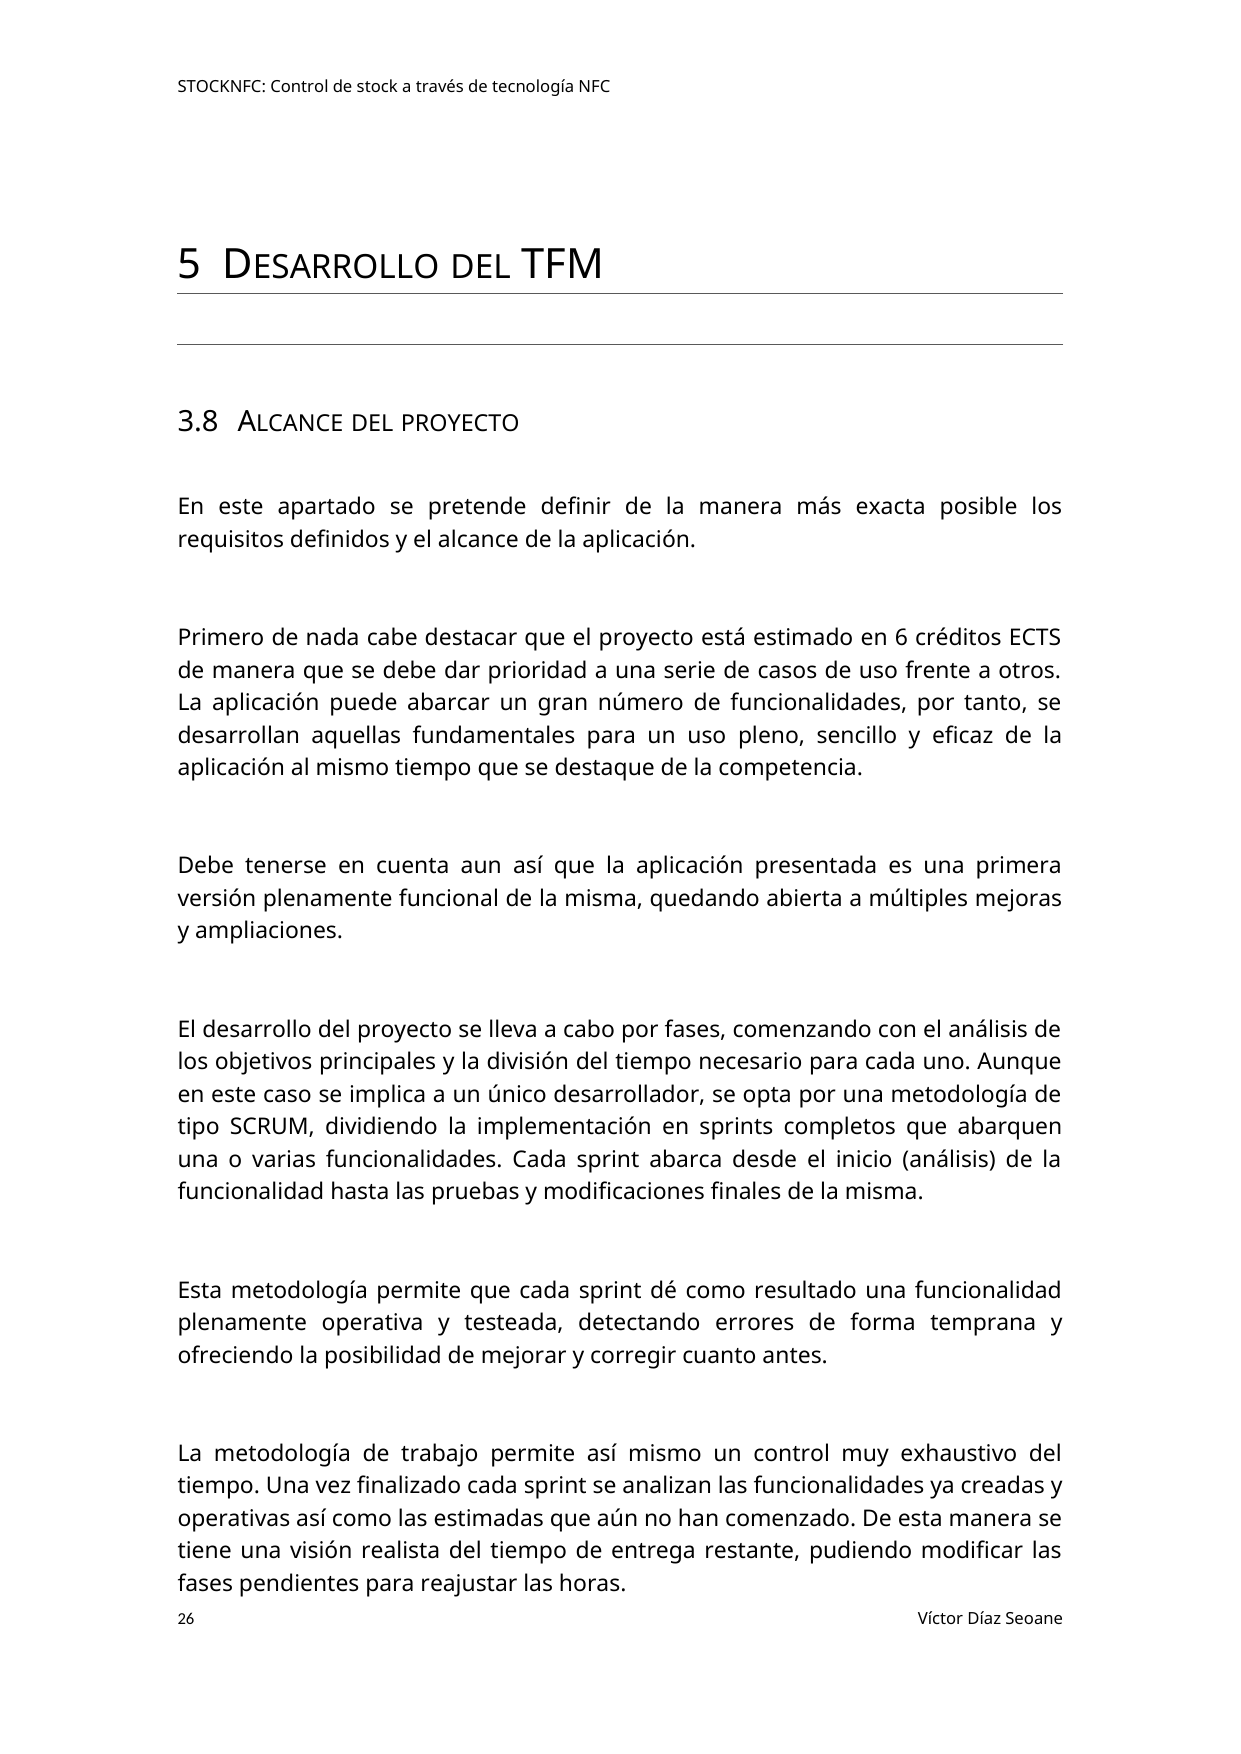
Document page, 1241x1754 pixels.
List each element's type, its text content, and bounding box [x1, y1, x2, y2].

text En este apartado se pretende definir de la manera más exacta posible los requisitos definidos y el alcance de la aplicación. [177, 490, 1063, 554]
text Debe tenerse en cuenta aun así que la aplicación presentada es una primera versión plenamente funcional de la misma, quedando abierta a múltiples mejoras y ampliaciones. [177, 849, 1063, 946]
text Primero de nada cabe destacar que el proyecto está estimado en 6 créditos ECTS de manera que se debe dar prioridad a una serie de casos de uso frente a otros. La aplicación puede abarcar un gran número de funcionalidades, por tanto, se desarrollan aquellas fundamentales para un uso pleno, sencillo y eficaz de la aplicación al mismo tiempo que se destaque de la competencia. [177, 621, 1063, 782]
text Esta metodología permite que cada sprint dé como resultado una funcionalidad plenamente operativa y testeada, detectando errores de forma temprana y ofreciendo la posibilidad de mejorar y corregir cuanto antes. [177, 1273, 1063, 1370]
subtitle Alcance del proyecto [177, 400, 1063, 439]
text El desarrollo del proyecto se lleva a cabo por fases, comenzando con el análisis de los objetivos principales y la división del tiempo necesario para cada uno. Aunque en este caso se implica a un único desarrollador, se opta por una metodología de tipo SCRUM, dividiendo la implementación en sprints completos que abarquen una o varias funcionalidades. Cada sprint abarca desde el inicio (análisis) de la funcionalidad hasta las pruebas y modificaciones finales de la misma. [177, 1013, 1063, 1206]
list Desarrollo del TFM [177, 234, 1063, 293]
text La metodología de trabajo permite así mismo un control muy exhaustivo del tiempo. Una vez finalizado cada sprint se analizan las funcionalidades ya creadas y operativas así como las estimadas que aún no han comenzado. De esta manera se tiene una visión realista del tiempo de entrega restante, pudiendo modificar las fases pendientes para reajustar las horas. [177, 1437, 1063, 1598]
